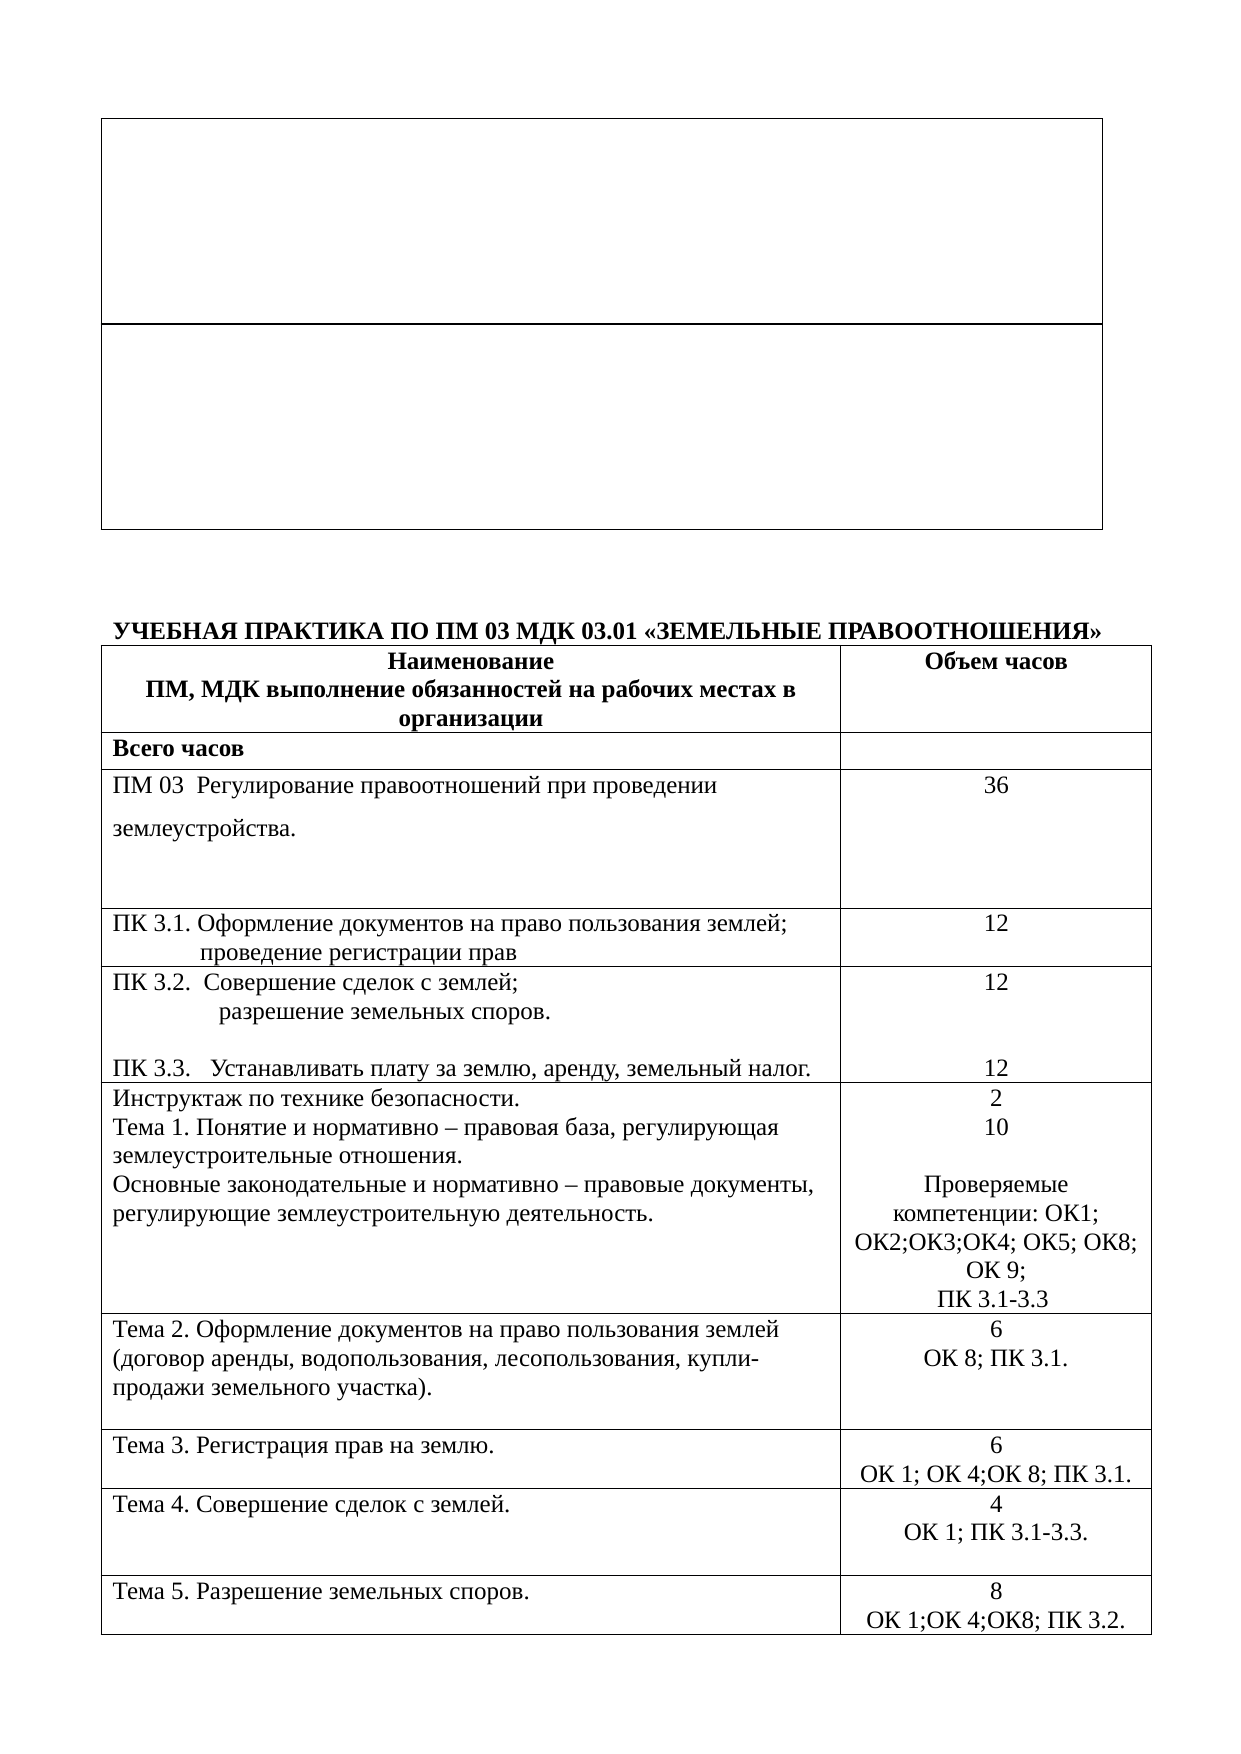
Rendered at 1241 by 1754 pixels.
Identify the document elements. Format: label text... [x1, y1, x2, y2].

table_cell Инструктаж по технике безопасности. Тема 1. Понятие и нормативно – правовая база, регулирующая землеустроительные отношения. Основные законодательные и нормативно – правовые документы, регулирующие землеустроительную деятельность. [102, 1083, 840, 1313]
table_header Объем часов [841, 646, 1151, 732]
table_cell ПК 3.1. Оформление документов на право пользования землей; проведение регистрации прав [102, 909, 840, 966]
text УЧЕБНАЯ ПРАКТИКА ПО ПМ 03 МДК 03.01 «ЗЕМЕЛЬНЫЕ ПРАВООТНОШЕНИЯ» [112, 616, 1152, 645]
table_cell 8 ОК 1;ОК 4;ОК8; ПК 3.2. [841, 1576, 1151, 1633]
table_cell [841, 733, 1151, 769]
table_header [102, 325, 1102, 529]
table_cell 36 [841, 770, 1151, 907]
table_cell Всего часов [102, 733, 840, 769]
table_header Наименование ПМ, МДК выполнение обязанностей на рабочих местах в организации [102, 646, 840, 732]
table_cell 12 12 [841, 967, 1151, 1082]
table_cell 6 ОК 1; ОК 4;ОК 8; ПК 3.1. [841, 1430, 1151, 1488]
table_cell 2 10 Проверяемые компетенции: ОК1; ОК2;ОК3;ОК4; ОК5; ОК8; ОК 9; ПК 3.1-3.3 [841, 1083, 1151, 1313]
table_cell 6 ОК 8; ПК 3.1. [841, 1314, 1151, 1429]
table_cell 4 ОК 1; ПК 3.1-3.3. [841, 1489, 1151, 1575]
table_header [102, 119, 1102, 323]
table_cell ПК 3.2. Совершение сделок с землей; разрешение земельных споров. ПК 3.3. Устанавливать плату за землю, аренду, земельный налог. [102, 967, 840, 1082]
table_cell Тема 4. Совершение сделок с землей. [102, 1489, 840, 1575]
table_cell ПМ 03 Регулирование правоотношений при проведении землеустройства. [102, 770, 840, 907]
table_cell 12 [841, 909, 1151, 966]
table_cell Тема 3. Регистрация прав на землю. [102, 1430, 840, 1488]
table_cell Тема 2. Оформление документов на право пользования землей (договор аренды, водопользования, лесопользования, купли-продажи земельного участка). [102, 1314, 840, 1429]
table_cell Тема 5. Разрешение земельных споров. [102, 1576, 840, 1633]
